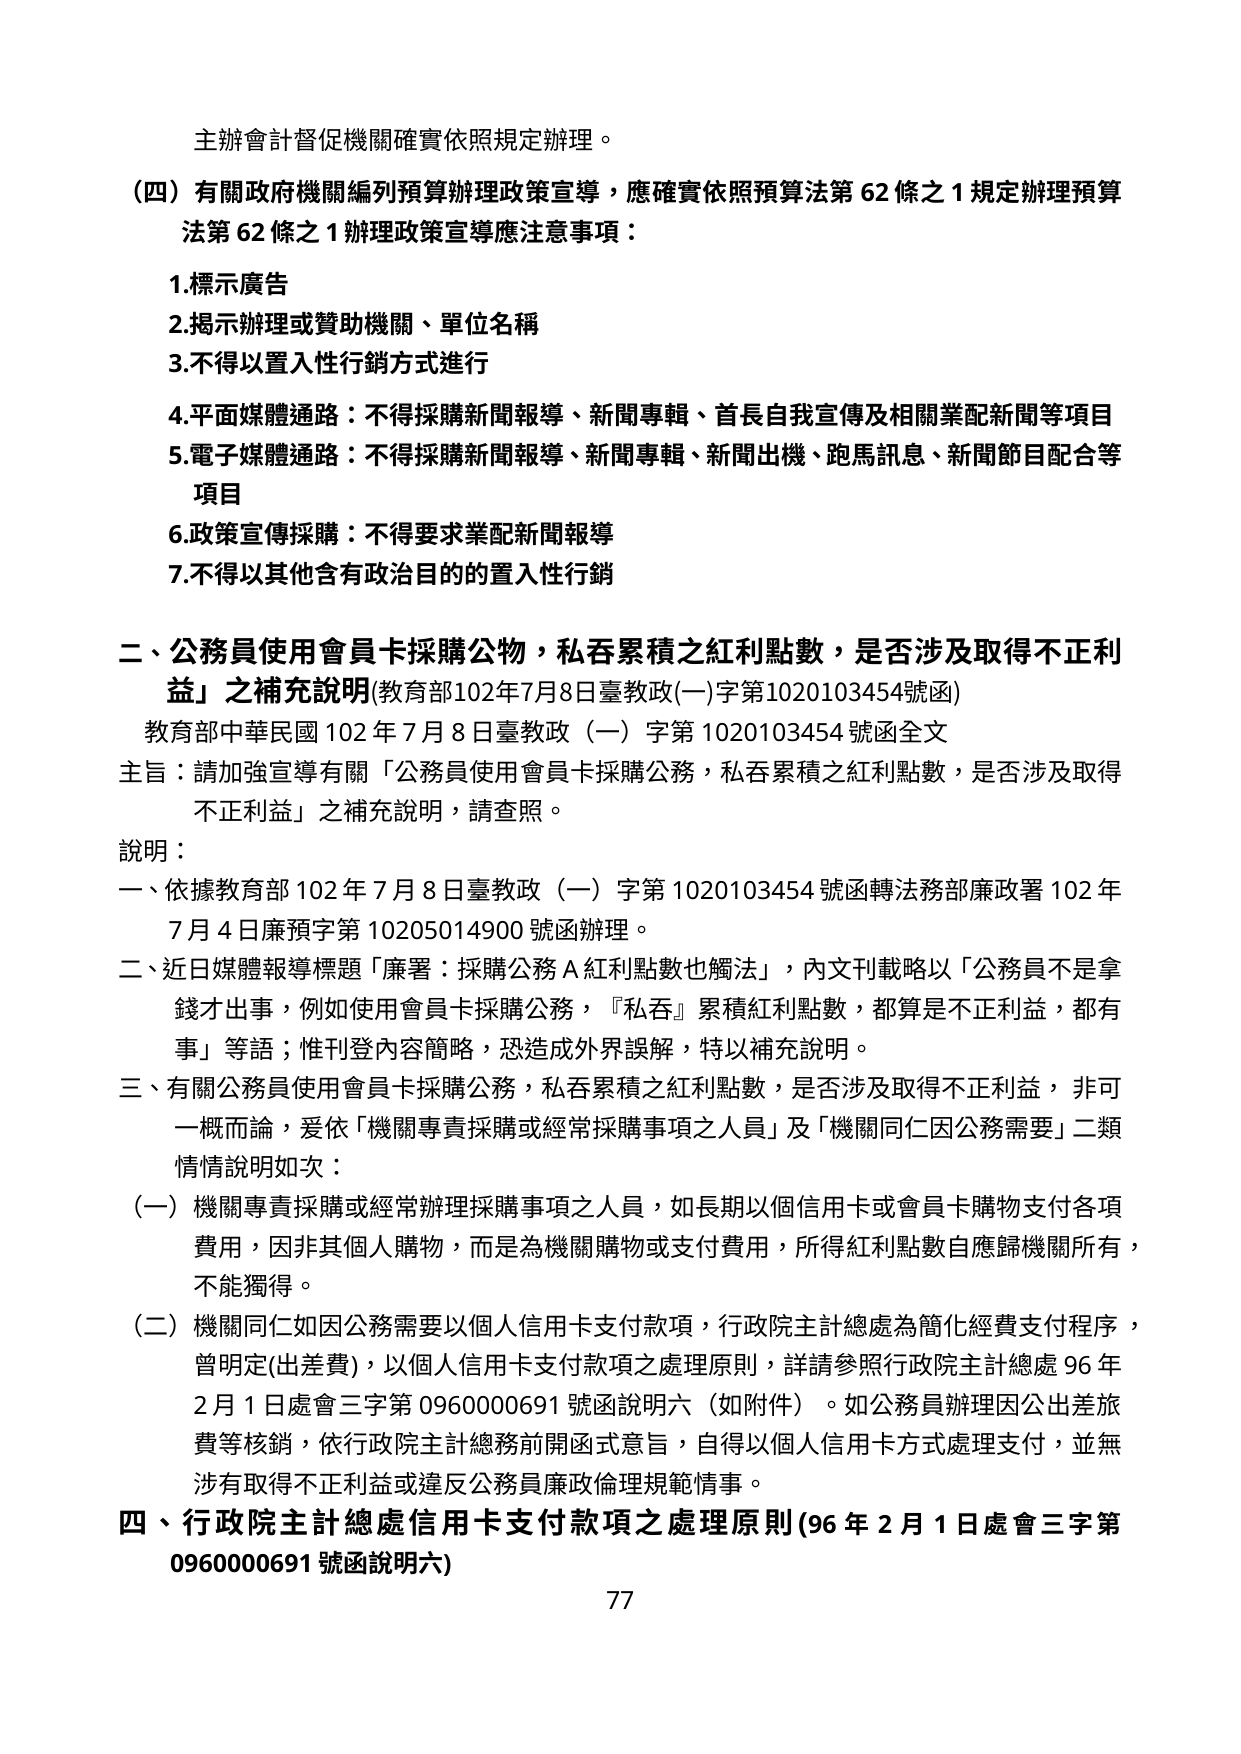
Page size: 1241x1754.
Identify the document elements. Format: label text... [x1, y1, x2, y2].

text 二、公務員使用會員卡採購公物，私吞累積之紅利點數，是否涉及取得不正利益」之補充說明(教育部102年7月8日臺教政(一)字第1020103454號函) [118, 631, 1122, 710]
text 7.不得以其他含有政治目的的置入性行銷 [118, 551, 1122, 591]
text 四、行政院主計總處信用卡支付款項之處理原則(96年2月1日處會三字第0960000691號函說明六) [118, 1501, 1122, 1581]
text 4.平面媒體通路：不得採購新聞報導、新聞專輯、首長自我宣傳及相關業配新聞等項目 [168, 393, 1122, 433]
text 說明： [118, 828, 1122, 868]
text 2.揭示辦理或贊助機關、單位名稱 [118, 301, 1122, 341]
text 3.不得以置入性行銷方式進行 [118, 341, 1122, 381]
text （二）機關同仁如因公務需要以個人信用卡支付款項，行政院主計總處為簡化經費支付程序，曾明定(出差費)，以個人信用卡支付款項之處理原則，詳請參照行政院主計總處96年2月1日處會三字第0960000691號函說明六（如附件）。如公務員辦理因公出差旅費等核銷，依行政院主計總務前開函式意旨，自得以個人信用卡方式處理支付，並無涉有取得不正利益或違反公務員廉政倫理規範情事。 [118, 1303, 1122, 1501]
text 主旨：請加強宣導有關「公務員使用會員卡採購公務，私吞累積之紅利點數，是否涉及取得不正利益」之補充說明，請查照。 [118, 749, 1122, 828]
text （四）有關政府機關編列預算辦理政策宣導，應確實依照預算法第62條之1規定辦理預算法第 62條之1辦理政策宣導應注意事項： [118, 170, 1122, 249]
text 主辦會計督促機關確實依照規定辦理。 [118, 118, 1122, 158]
text 三、有關公務員使用會員卡採購公務，私吞累積之紅利點數，是否涉及取得不正利益， 非可一概而論，爰依「機關專責採購或經常採購事項之人員」及「機關同仁因公務需要」二類情情說明如次： [118, 1066, 1122, 1185]
text 5.電子媒體通路：不得採購新聞報導、新聞專輯、新聞出機、跑馬訊息、新聞節目配合等項目 [168, 433, 1122, 512]
text 6.政策宣傳採購：不得要求業配新聞報導 [118, 512, 1122, 551]
text 一、依據教育部102年7月8日臺教政（一）字第1020103454號函轉法務部廉政署102年7月4日廉預字第10205014900號函辦理。 [118, 868, 1122, 947]
text （一）機關專責採購或經常辦理採購事項之人員，如長期以個信用卡或會員卡購物支付各項費用，因非其個人購物，而是為機關購物或支付費用，所得紅利點數自應歸機關所有，不能獨得。 [118, 1185, 1122, 1303]
text 1.標示廣告 [118, 262, 1122, 301]
text 二、近日媒體報導標題「廉署：採購公務A紅利點數也觸法」，內文刊載略以「公務員不是拿錢才出事，例如使用會員卡採購公務，『私吞』累積紅利點數，都算是不正利益，都有事」等語；惟刊登內容簡略，恐造成外界誤解，特以補充說明。 [118, 947, 1122, 1066]
text 教育部中華民國102年7月8日臺教政（一）字第1020103454號函全文 [118, 710, 1122, 749]
